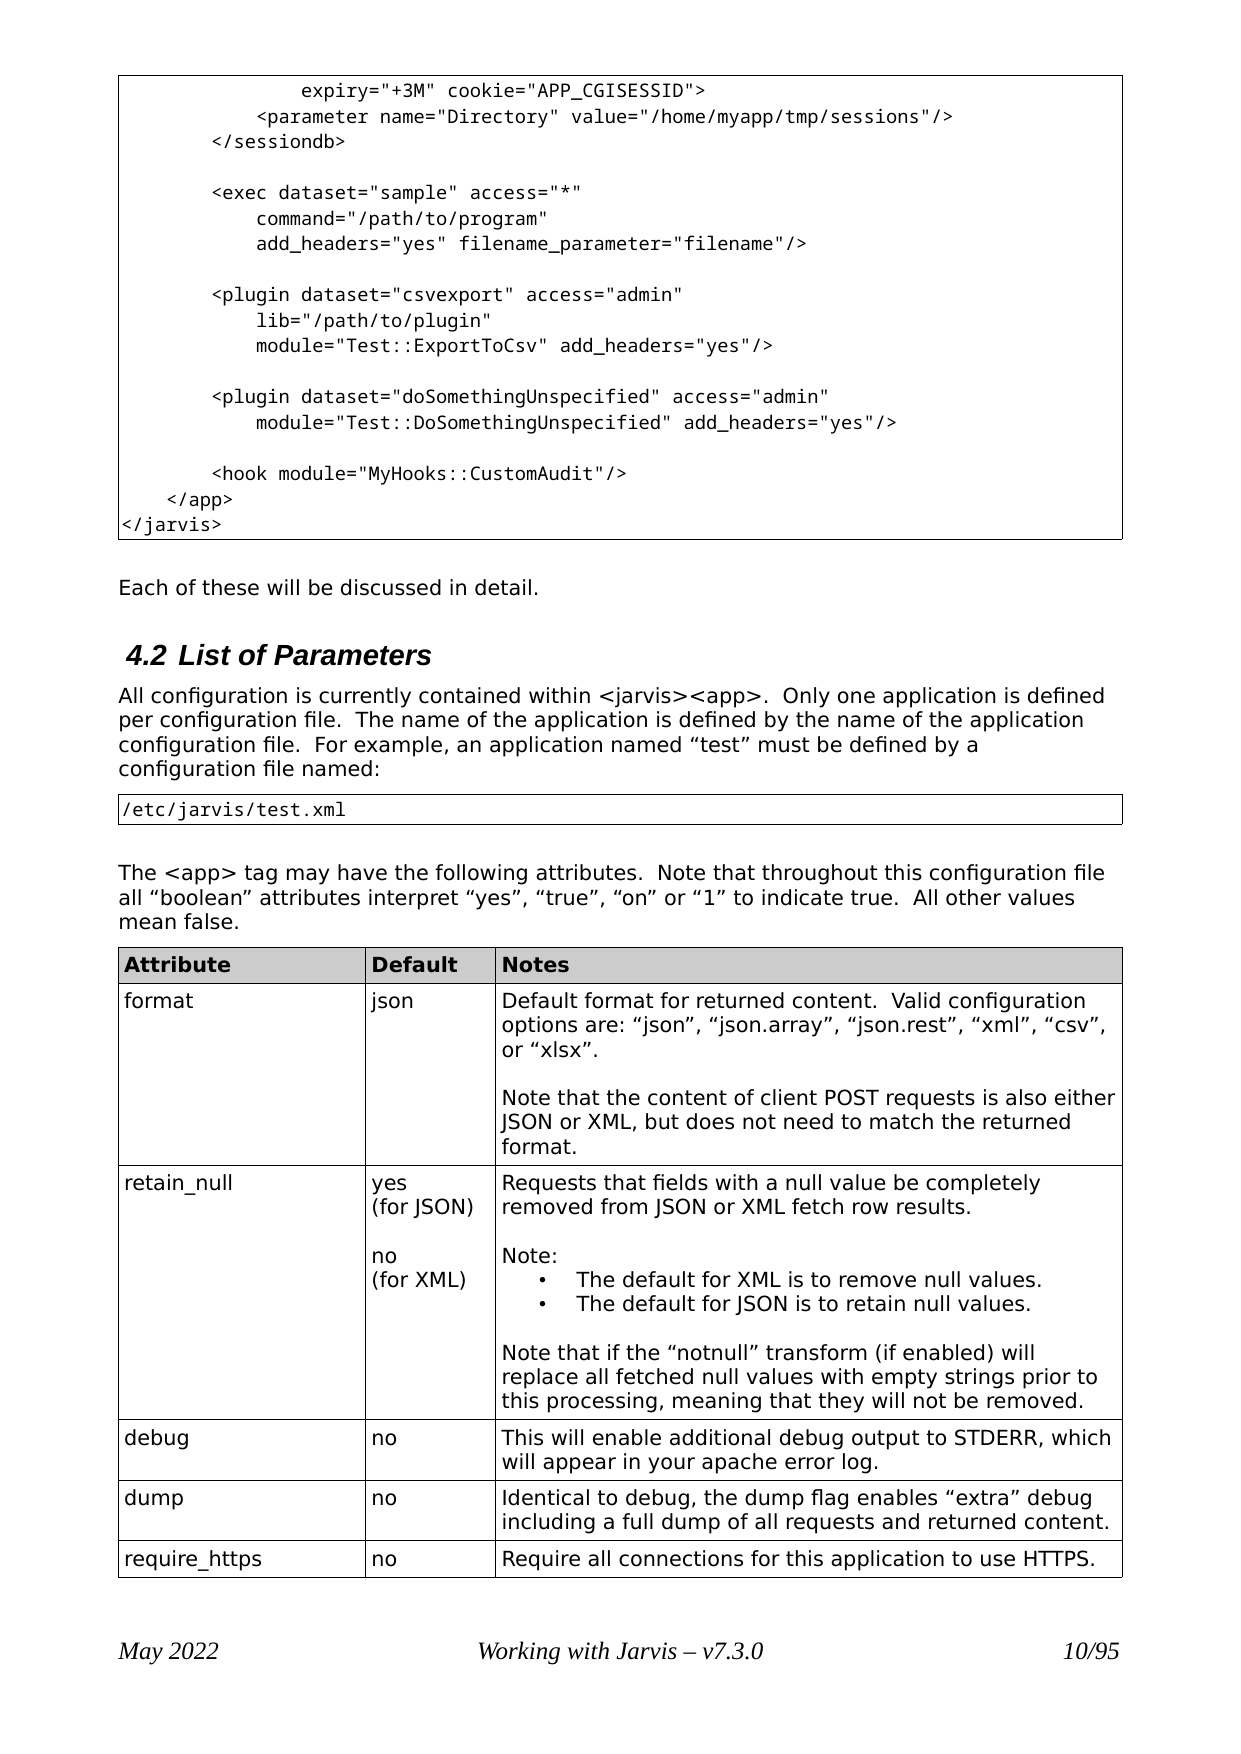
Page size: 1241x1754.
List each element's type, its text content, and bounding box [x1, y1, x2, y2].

table_cell Require all connections for this application to use HTTPS. [496, 1541, 1122, 1577]
table_cell Identical to debug, the dump flag enables “extra” debug including a full dump of all requests and returned content. [496, 1481, 1122, 1540]
table_cell no [366, 1481, 495, 1540]
table_cell json [366, 984, 495, 1165]
text </app> [119, 483, 1122, 509]
text /etc/jarvis/test.xml [119, 795, 1122, 824]
text lib="/path/to/plugin" [119, 305, 1122, 330]
table_cell format [119, 984, 365, 1165]
text <exec dataset="sample" access="*" [119, 177, 1122, 203]
text command="/path/to/program" [119, 203, 1122, 228]
text add_headers="yes" filename_parameter="filename"/> [119, 228, 1122, 256]
text module="Test::ExportToCsv" add_headers="yes"/> [119, 330, 1122, 358]
text module="Test::DoSomethingUnspecified" add_headers="yes"/> [119, 407, 1122, 435]
table_header Notes [496, 948, 1122, 983]
text <hook module="MyHooks::CustomAudit"/> [119, 458, 1122, 483]
table_cell This will enable additional debug output to STDERR, which will appear in your apache error log. [496, 1420, 1122, 1480]
subtitle List of Parameters [118, 638, 1122, 672]
text </jarvis> [119, 509, 1122, 539]
text </sessiondb> [119, 126, 1122, 154]
table_cell require_https [119, 1541, 365, 1577]
table_cell retain_null [119, 1166, 365, 1419]
table_cell no [366, 1420, 495, 1480]
table_cell yes (for JSON) no (for XML) [366, 1166, 495, 1419]
table_cell dump [119, 1481, 365, 1540]
text <parameter name="Directory" value="/home/myapp/tmp/sessions"/> [119, 101, 1122, 126]
table_header Default [366, 948, 495, 983]
text All configuration is currently contained within <jarvis><app>. Only one application is defined per configuration file. The name of the application is defined by the name of the application configuration file. For example, an application named “test” must be defined by a configuration file named: [118, 684, 1122, 781]
table_cell Default format for returned content. Valid configuration options are: “json”, “json.array”, “json.rest”, “xml”, “csv”, or “xlsx”. Note that the content of client POST requests is also either JSON or XML, but does not need to match the returned format. [496, 984, 1122, 1165]
text expiry="+3M" cookie="APP_CGISESSID"> [119, 76, 1122, 101]
text <plugin dataset="doSomethingUnspecified" access="admin" [119, 381, 1122, 407]
table_header Attribute [119, 948, 365, 983]
table_cell no [366, 1541, 495, 1577]
text <plugin dataset="csvexport" access="admin" [119, 279, 1122, 305]
text Each of these will be discussed in detail. [118, 576, 1122, 601]
text The <app> tag may have the following attributes. Note that throughout this configuration file all “boolean” attributes interpret “yes”, “true”, “on” or “1” to indicate true. All other values mean false. [118, 861, 1122, 934]
table_cell Requests that fields with a null value be completely removed from JSON or XML fetch row results. Note: The default for XML is to remove null values. The default for JSON is to retain null values. Note that if the “notnull” transform (if enabled) will replace all fetched null values with empty strings prior to this processing, meaning that they will not be removed. [496, 1166, 1122, 1419]
table_cell debug [119, 1420, 365, 1480]
